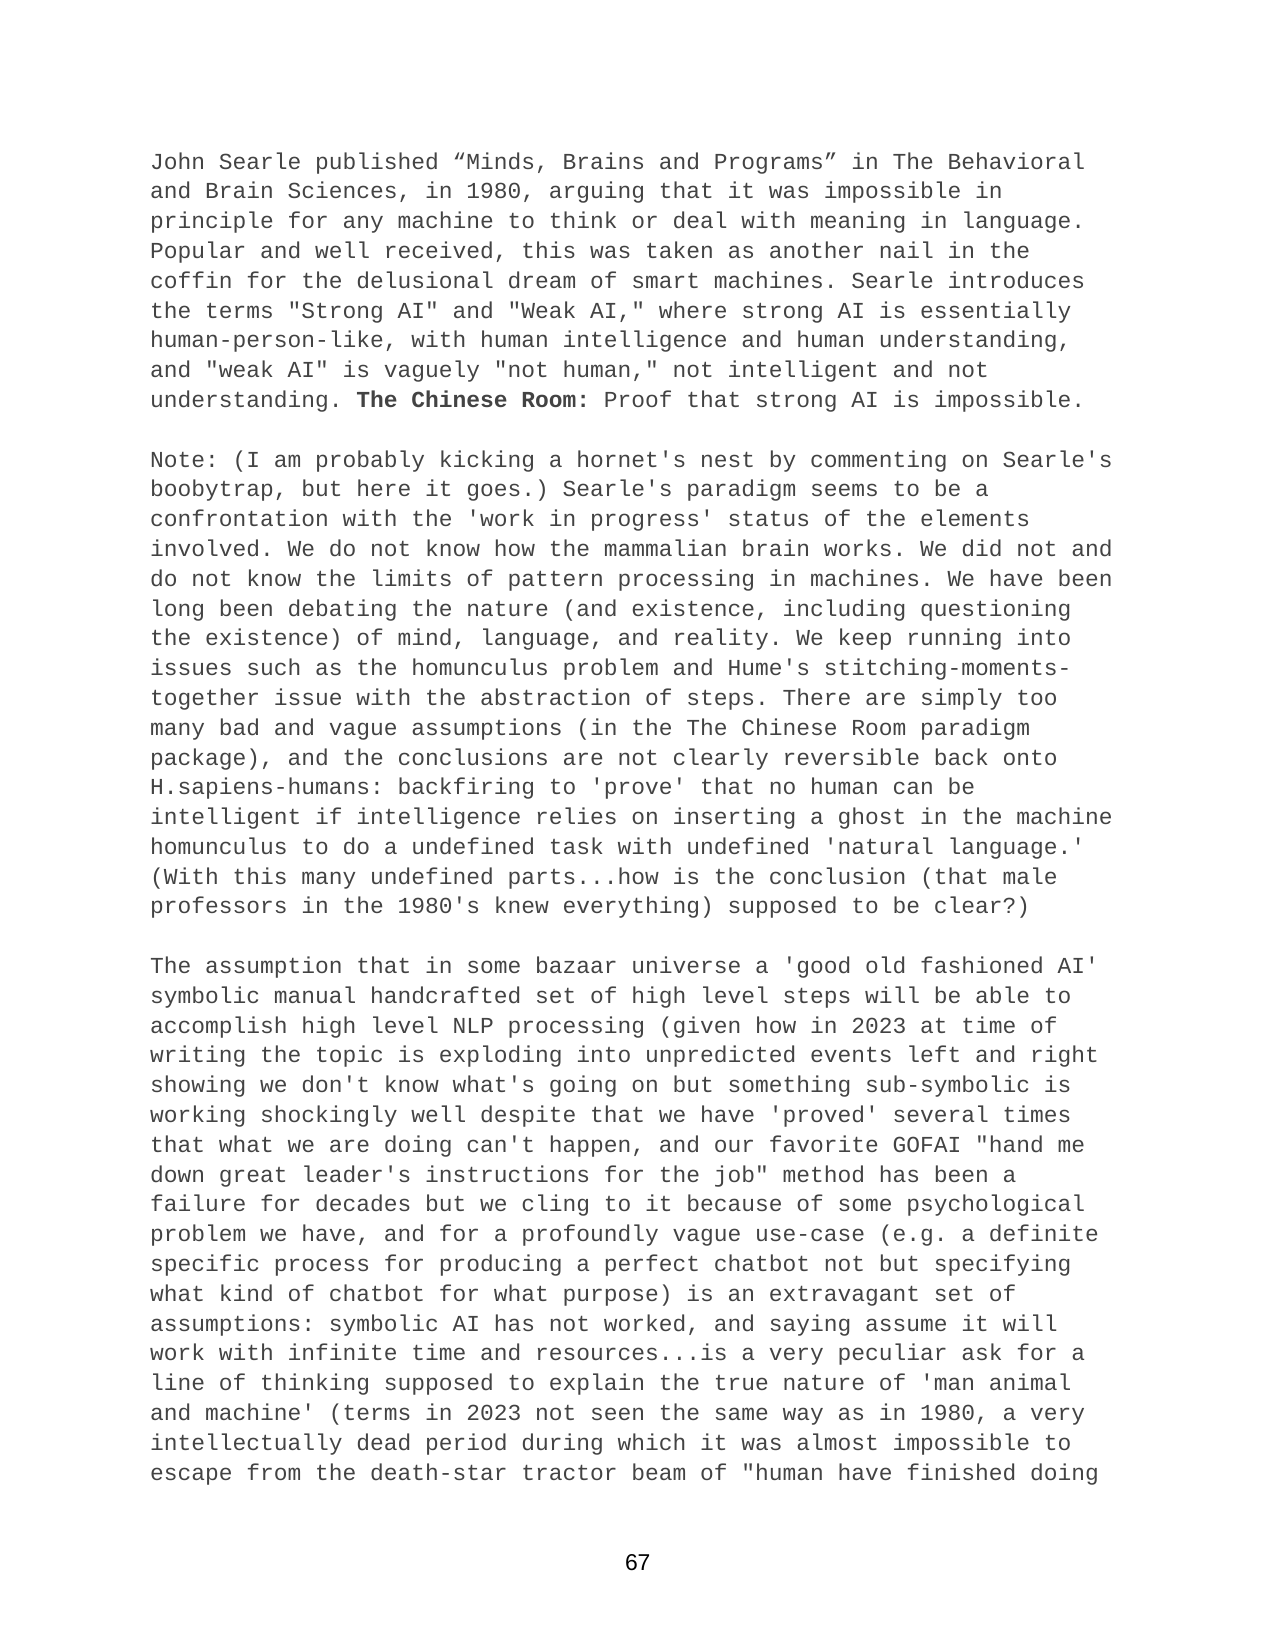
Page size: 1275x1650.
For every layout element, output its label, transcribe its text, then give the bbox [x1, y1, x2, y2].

text The assumption that in some bazaar universe a 'good old fashioned AI' symbolic manual handcrafted set of high level steps will be able to accomplish high level NLP processing (given how in 2023 at time of writing the topic is exploding into unpredicted events left and right showing we don't know what's going on but something sub-symbolic is working shockingly well despite that we have 'proved' several times that what we are doing can't happen, and our favorite GOFAI "hand me down great leader's instructions for the job" method has been a failure for decades but we cling to it because of some psychological problem we have, and for a profoundly vague use-case (e.g. a definite specific process for producing a perfect chatbot not but specifying what kind of chatbot for what purpose) is an extravagant set of assumptions: symbolic AI has not worked, and saying assume it will work with infinite time and resources...is a very peculiar ask for a line of thinking supposed to explain the true nature of 'man animal and machine' (terms in 2023 not seen the same way as in 1980, a very intellectually dead period during which it was almost impossible to escape from the death-star tractor beam of "human have finished doing [150, 954, 1125, 1487]
text John Searle published “Minds, Brains and Programs” in The Behavioral and Brain Sciences, in 1980, arguing that it was impossible in principle for any machine to think or deal with meaning in language. Popular and well received, this was taken as another nail in the coffin for the delusional dream of smart machines. Searle introduces the terms "Strong AI" and "Weak AI," where strong AI is essentially human-person-like, with human intelligence and human understanding, and "weak AI" is vaguely "not human," not intelligent and not understanding. The Chinese Room: Proof that strong AI is impossible. [150, 150, 1125, 414]
text Note: (I am probably kicking a hornet's nest by commenting on Searle's boobytrap, but here it goes.) Searle's paradigm seems to be a confrontation with the 'work in progress' status of the elements involved. We do not know how the mammalian brain works. We did not and do not know the limits of pattern processing in machines. We have been long been debating the nature (and existence, including questioning the existence) of mind, language, and reality. We keep running into issues such as the homunculus problem and Hume's stitching-moments-together issue with the abstraction of steps. There are simply too many bad and vague assumptions (in the The Chinese Room paradigm package), and the conclusions are not clearly reversible back onto H.sapiens-humans: backfiring to 'prove' that no human can be intelligent if intelligence relies on inserting a ghost in the machine homunculus to do a undefined task with undefined 'natural language.' (With this many undefined parts...how is the conclusion (that male professors in the 1980's knew everything) supposed to be clear?) [150, 448, 1125, 921]
